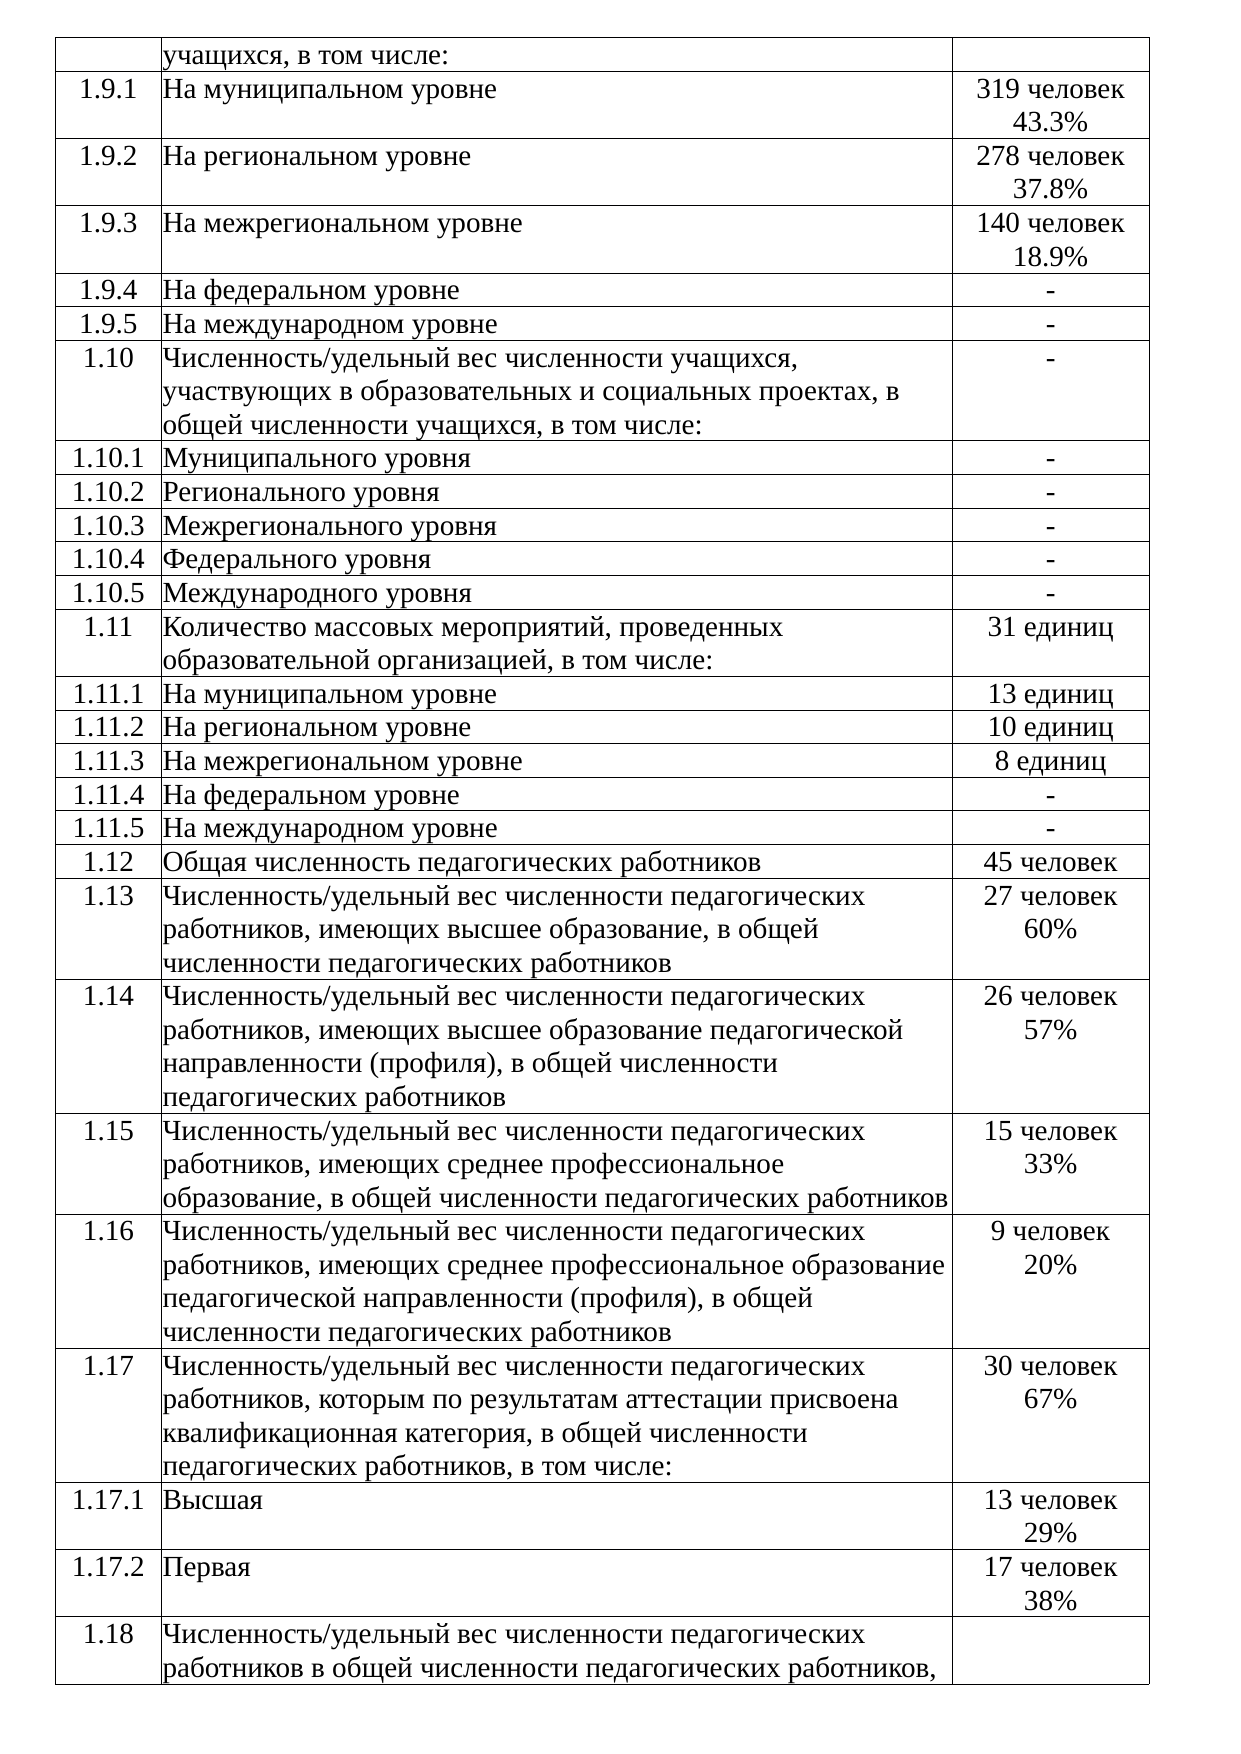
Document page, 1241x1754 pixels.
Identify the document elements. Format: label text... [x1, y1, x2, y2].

table_cell - [953, 441, 1149, 474]
table_cell 30 человек 67% [953, 1349, 1149, 1482]
table_cell 27 человек 60% [953, 879, 1149, 978]
table_cell - [953, 542, 1149, 575]
table_cell На федеральном уровне [162, 778, 952, 810]
table_cell [953, 1617, 1149, 1683]
table_cell На международном уровне [162, 811, 952, 844]
table_cell 13 единиц [953, 677, 1149, 709]
table_cell Численность/удельный вес численности педагогических работников, имеющих высшее образование, в общей численности педагогических работников [162, 879, 952, 978]
table_cell Международного уровня [162, 576, 952, 609]
table_cell 319 человек 43.3% [953, 72, 1149, 138]
table_cell - [953, 274, 1149, 306]
table_cell 1.10.4 [56, 542, 161, 575]
table_cell Численность/удельный вес численности педагогических работников, которым по результатам аттестации присвоена квалификационная категория, в общей численности педагогических работников, в том числе: [162, 1349, 952, 1482]
table_cell 1.9.5 [56, 307, 161, 340]
table_cell 1.11.2 [56, 711, 161, 743]
table_cell На межрегиональном уровне [162, 744, 952, 777]
table_cell Численность/удельный вес численности педагогических работников в общей численности педагогических работников, [162, 1617, 952, 1683]
table_cell 1.11.5 [56, 811, 161, 844]
table_cell 1.10.1 [56, 441, 161, 474]
table_cell 1.9.1 [56, 72, 161, 138]
table_cell 1.13 [56, 879, 161, 978]
table_cell Численность/удельный вес численности педагогических работников, имеющих среднее профессиональное образование педагогической направленности (профиля), в общей численности педагогических работников [162, 1215, 952, 1348]
table_cell 1.9.3 [56, 206, 161, 272]
table_cell - [953, 475, 1149, 508]
table_cell - [953, 509, 1149, 541]
table_cell 1.10.2 [56, 475, 161, 508]
table_cell Количество массовых мероприятий, проведенных образовательной организацией, в том числе: [162, 610, 952, 676]
table_cell 1.11.1 [56, 677, 161, 709]
table_cell Федерального уровня [162, 542, 952, 575]
table_cell Первая [162, 1550, 952, 1616]
table_cell 31 единиц [953, 610, 1149, 676]
table_cell - [953, 307, 1149, 340]
table_cell учащихся, в том числе: [162, 38, 952, 71]
table_cell 1.9.2 [56, 139, 161, 205]
table_cell 45 человек [953, 845, 1149, 878]
table_cell Численность/удельный вес численности педагогических работников, имеющих среднее профессиональное образование, в общей численности педагогических работников [162, 1114, 952, 1213]
table_cell На международном уровне [162, 307, 952, 340]
table_cell 1.11.4 [56, 778, 161, 810]
table_cell 1.10.3 [56, 509, 161, 541]
table_cell - [953, 778, 1149, 810]
table_cell 1.17 [56, 1349, 161, 1482]
table_cell Численность/удельный вес численности учащихся, участвующих в образовательных и социальных проектах, в общей численности учащихся, в том числе: [162, 341, 952, 440]
table_cell 278 человек 37.8% [953, 139, 1149, 205]
table_cell На муниципальном уровне [162, 72, 952, 138]
table_cell 17 человек 38% [953, 1550, 1149, 1616]
table_cell Муниципального уровня [162, 441, 952, 474]
table_cell Численность/удельный вес численности педагогических работников, имеющих высшее образование педагогической направленности (профиля), в общей численности педагогических работников [162, 980, 952, 1113]
table_cell 140 человек 18.9% [953, 206, 1149, 272]
table_cell 1.17.2 [56, 1550, 161, 1616]
table_cell [56, 38, 161, 71]
table_cell 1.11 [56, 610, 161, 676]
table_cell Межрегионального уровня [162, 509, 952, 541]
table_cell 15 человек 33% [953, 1114, 1149, 1213]
table_cell 10 единиц [953, 711, 1149, 743]
table_cell 1.17.1 [56, 1483, 161, 1549]
table_cell 1.18 [56, 1617, 161, 1683]
table_cell 1.16 [56, 1215, 161, 1348]
table_cell - [953, 576, 1149, 609]
table_cell На федеральном уровне [162, 274, 952, 306]
table_cell - [953, 341, 1149, 440]
table_cell 1.9.4 [56, 274, 161, 306]
table_cell Общая численность педагогических работников [162, 845, 952, 878]
table_cell - [953, 811, 1149, 844]
table_cell 13 человек 29% [953, 1483, 1149, 1549]
table_cell Регионального уровня [162, 475, 952, 508]
table_cell Высшая [162, 1483, 952, 1549]
table_cell На муниципальном уровне [162, 677, 952, 709]
table_cell 1.10.5 [56, 576, 161, 609]
table_cell На межрегиональном уровне [162, 206, 952, 272]
table_cell На региональном уровне [162, 711, 952, 743]
table_cell 26 человек 57% [953, 980, 1149, 1113]
table_cell 1.11.3 [56, 744, 161, 777]
table_cell 1.15 [56, 1114, 161, 1213]
table_cell На региональном уровне [162, 139, 952, 205]
table_cell 1.14 [56, 980, 161, 1113]
table_cell 9 человек 20% [953, 1215, 1149, 1348]
table_cell 8 единиц [953, 744, 1149, 777]
table_cell [953, 38, 1149, 71]
table_cell 1.10 [56, 341, 161, 440]
table_cell 1.12 [56, 845, 161, 878]
